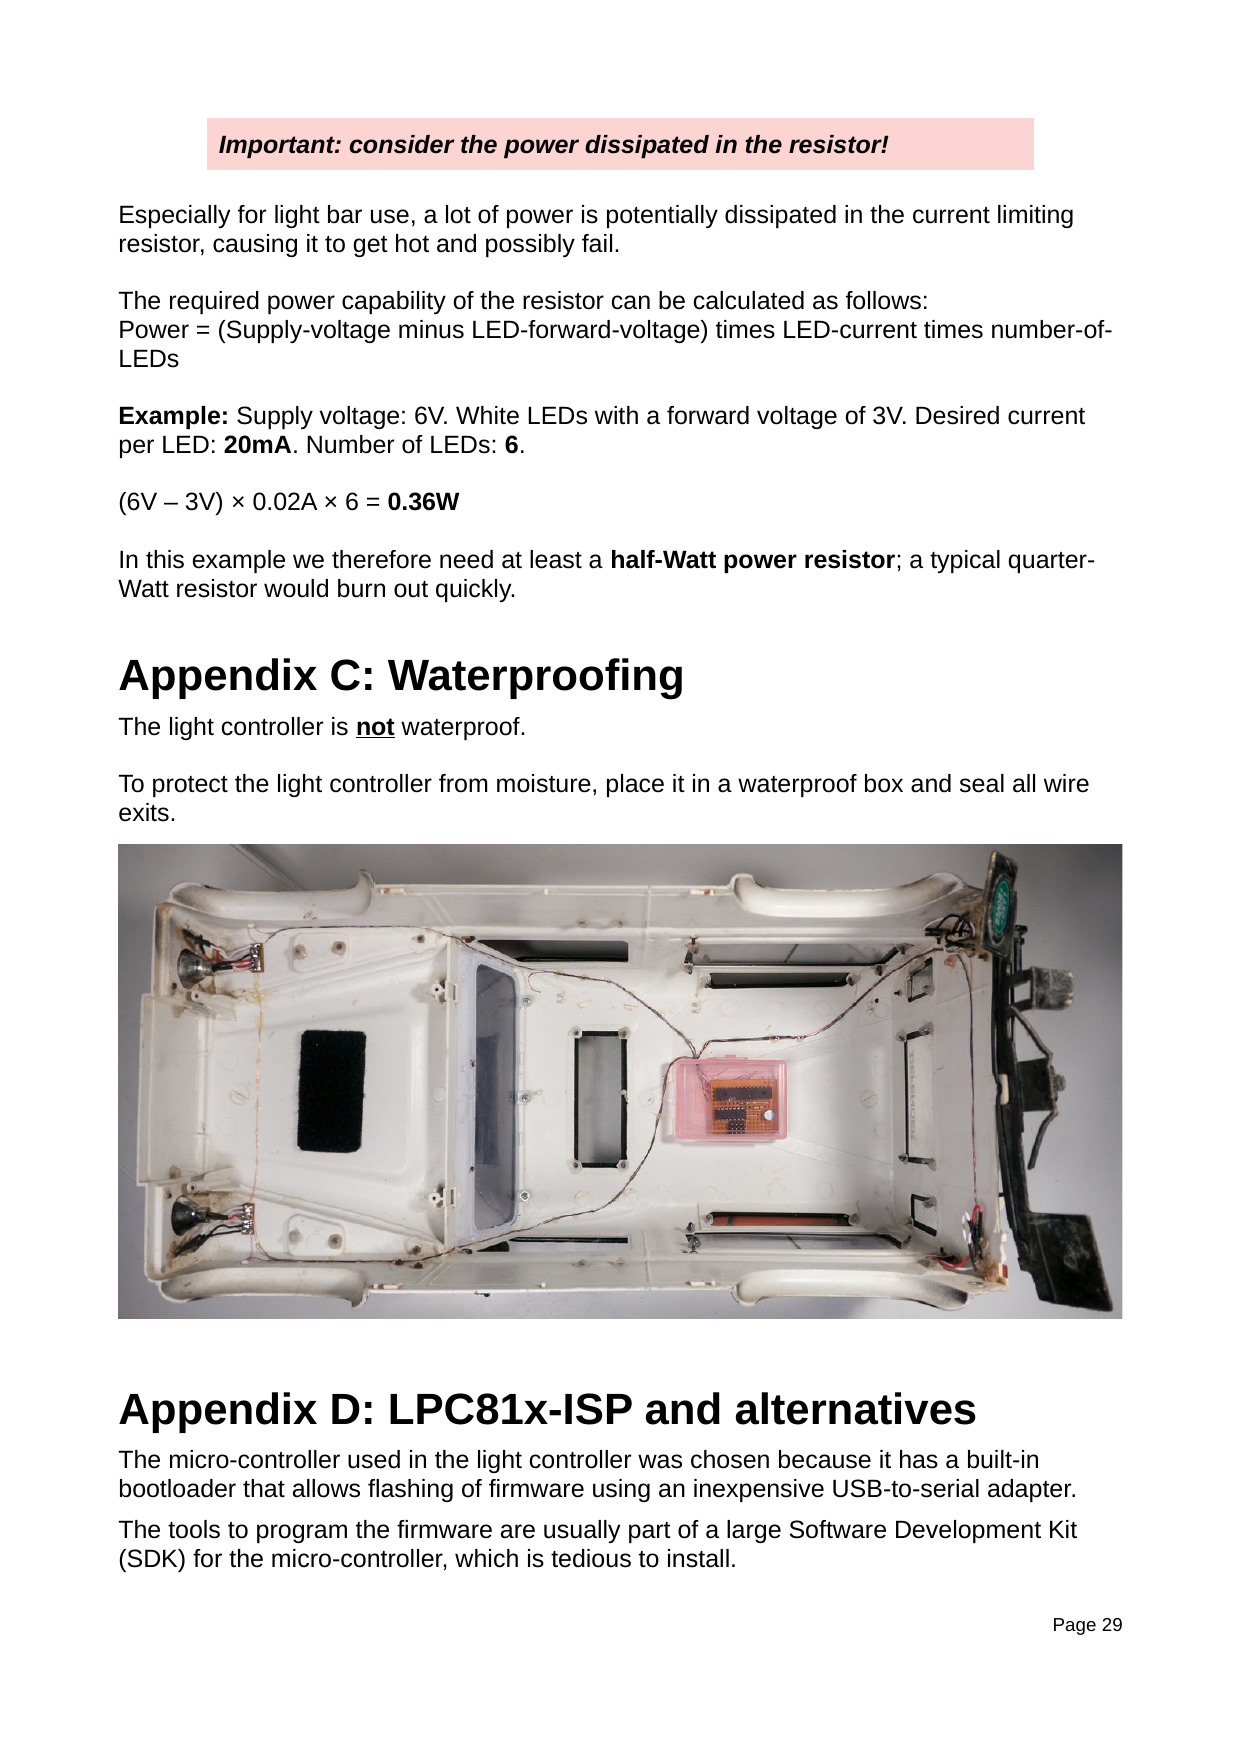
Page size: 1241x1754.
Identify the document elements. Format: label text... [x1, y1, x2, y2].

text Important: consider the power dissipated in the resistor! [207, 118, 1034, 170]
text The tools to program the firmware are usually part of a large Software Development Kit (SDK) for the micro-controller, which is tedious to install. [118, 1515, 1122, 1573]
text (6V – 3V) × 0.02A × 6 = 0.36W [118, 487, 1122, 516]
text The light controller is not waterproof. [118, 712, 1122, 741]
subtitle Appendix C: Waterproofing [118, 650, 1122, 700]
text The required power capability of the resistor can be calculated as follows: [118, 286, 1122, 315]
text Especially for light bar use, a lot of power is potentially dissipated in the current limiting resistor, causing it to get hot and possibly fail. [118, 200, 1122, 257]
text In this example we therefore need at least a half-Watt power resistor; a typical quarter-Watt resistor would burn out quickly. [118, 545, 1122, 602]
text To protect the light controller from moisture, place it in a waterproof box and seal all wire exits. [118, 769, 1122, 827]
text Example: Supply voltage: 6V. White LEDs with a forward voltage of 3V. Desired current per LED: 20mA. Number of LEDs: 6. [118, 401, 1122, 459]
text The micro-controller used in the light controller was chosen because it has a built-in bootloader that allows flashing of firmware using an inexpensive USB-to-serial adapter. [118, 1445, 1122, 1503]
picture [118, 844, 1123, 1319]
text Power = (Supply-voltage minus LED-forward-voltage) times LED-current times number-of-LEDs [118, 315, 1122, 372]
subtitle Appendix D: LPC81x-ISP and alternatives [118, 1383, 1122, 1434]
